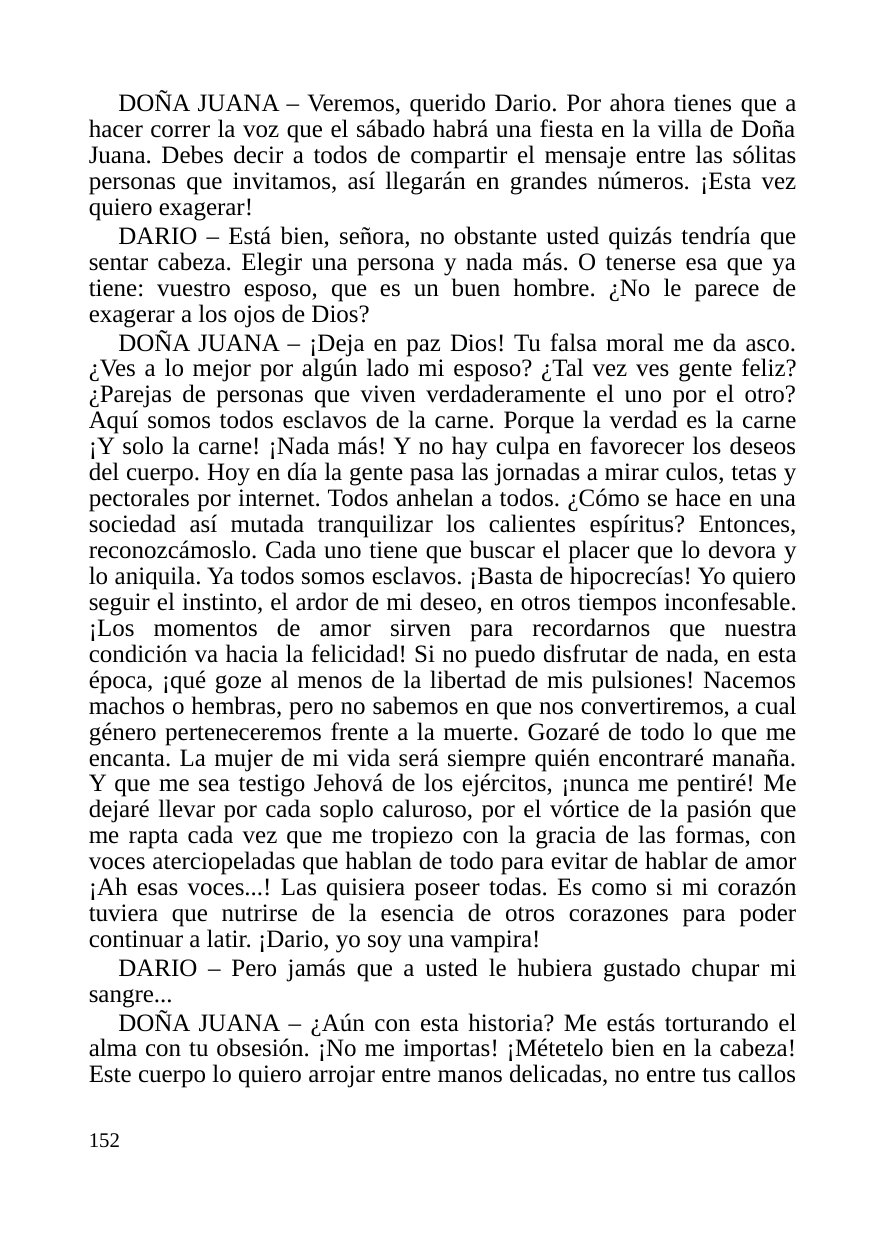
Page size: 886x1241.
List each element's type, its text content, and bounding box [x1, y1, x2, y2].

text DOÑA JUANA – Veremos, querido Dario. Por ahora tienes que a hacer correr la voz que el sábado habrá una fiesta en la villa de Doña Juana. Debes decir a todos de compartir el mensaje entre las sólitas personas que invitamos, así llegarán en grandes números. ¡Esta vez quiero exagerar! [88, 88, 797, 221]
text DARIO – Pero jamás que a usted le hubiera gustado chupar mi sangre... [88, 953, 797, 1008]
text DOÑA JUANA – ¡Deja en paz Dios! Tu falsa moral me da asco. ¿Ves a lo mejor por algún lado mi esposo? ¿Tal vez ves gente feliz? ¿Parejas de personas que viven verdaderamente el uno por el otro? Aquí somos todos esclavos de la carne. Porque la verdad es la carne ¡Y solo la carne! ¡Nada más! Y no hay culpa en favorecer los deseos del cuerpo. Hoy en día la gente pasa las jornadas a mirar culos, tetas y pectorales por internet. Todos anhelan a todos. ¿Cómo se hace en una sociedad así mutada tranquilizar los calientes espíritus? Entonces, reconozcámoslo. Cada uno tiene que buscar el placer que lo devora y lo aniquila. Ya todos somos esclavos. ¡Basta de hipocrecías! Yo quiero seguir el instinto, el ardor de mi deseo, en otros tiempos inconfesable. ¡Los momentos de amor sirven para recordarnos que nuestra condición va hacia la felicidad! Si no puedo disfrutar de nada, en esta época, ¡qué goze al menos de la libertad de mis pulsiones! Nacemos machos o hembras, pero no sabemos en que nos convertiremos, a cual género perteneceremos frente a la muerte. Gozaré de todo lo que me encanta. La mujer de mi vida será siempre quién encontraré manaña. Y que me sea testigo Jehová de los ejércitos, ¡nunca me pentiré! Me dejaré llevar por cada soplo caluroso, por el vórtice de la pasión que me rapta cada vez que me tropiezo con la gracia de las formas, con voces aterciopeladas que hablan de todo para evitar de hablar de amor ¡Ah esas voces...! Las quisiera poseer todas. Es como si mi corazón tuviera que nutrirse de la esencia de otros corazones para poder continuar a latir. ¡Dario, yo soy una vampira! [88, 328, 797, 953]
text DARIO – Está bien, señora, no obstante usted quizás tendría que sentar cabeza. Elegir una persona y nada más. O tenerse esa que ya tiene: vuestro esposo, que es un buen hombre. ¿No le parece de exagerar a los ojos de Dios? [88, 221, 797, 328]
text DOÑA JUANA – ¿Aún con esta historia? Me estás torturando el alma con tu obsesión. ¡No me importas! ¡Métetelo bien en la cabeza! Este cuerpo lo quiero arrojar entre manos delicadas, no entre tus callos [88, 1008, 797, 1088]
